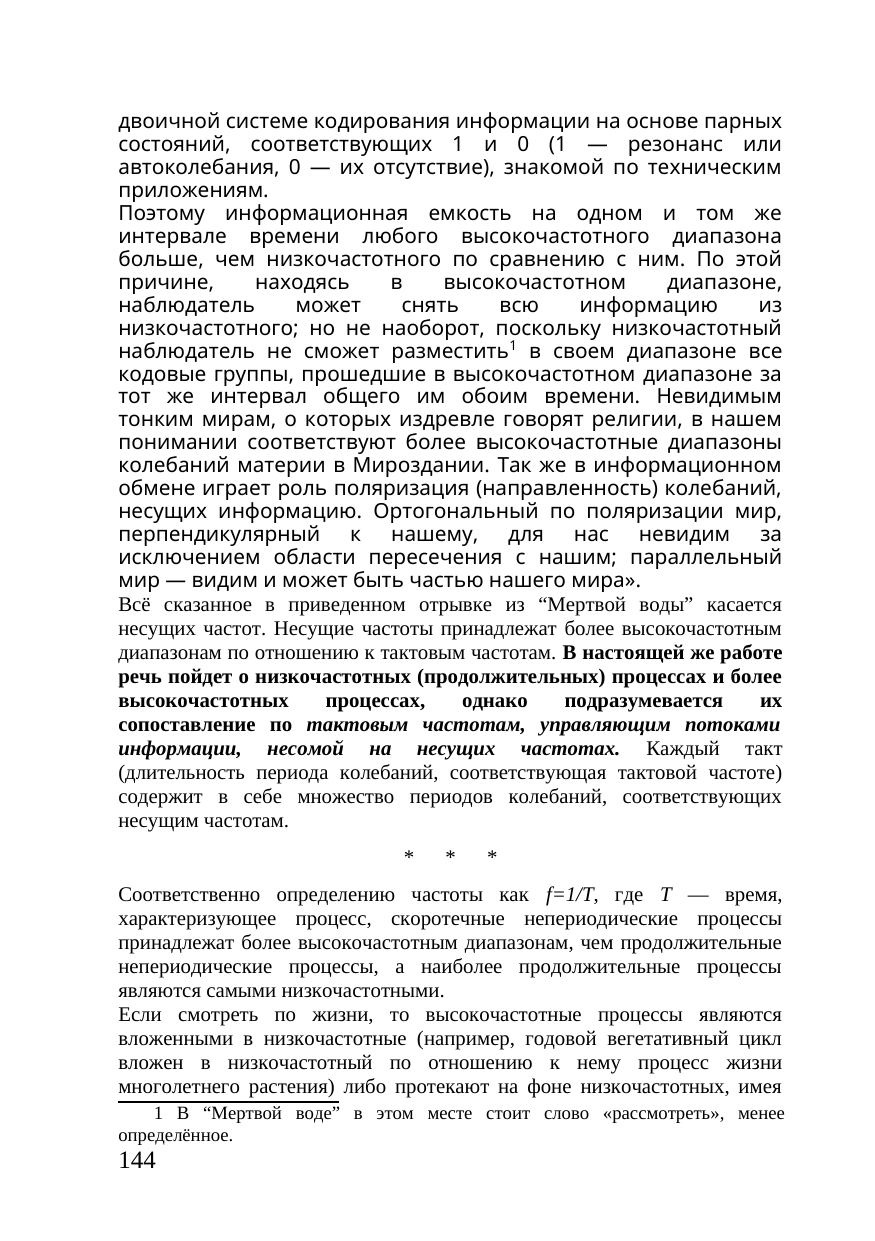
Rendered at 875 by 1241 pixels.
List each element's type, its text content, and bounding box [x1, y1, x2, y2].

text * * * [118, 845, 783, 869]
text В “Мертвой воде” в этом месте стоит слово «рассмотреть», менее определённое. [118, 1102, 786, 1145]
text Всё сказанное в приведенном отрывке из “Мертвой воды” касается несущих частот. Несущие частоты принадлежат более высокочастотным диапазонам по отношению к тактовым частотам. В настоящей же работе речь пойдет о низкочастотных (продолжительных) процессах и более высокочастотных процессах, однако подразумевается их сопоставление по тактовым частотам, управляющим потоками информации, несомой на несущих частотах. Каждый такт (длительность периода колебаний, соответствующая тактовой частоте) содержит в себе множество периодов колебаний, соответствующих несущим частотам. [118, 592, 783, 832]
text двоичной системе кодирования информации на основе парных состояний, соответствующих 1 и 0 (1 — резонанс или автоколебания, 0 — их отсутствие), знакомой по техническим приложениям. [118, 111, 783, 202]
text Поэтому информационная емкость на одном и том же интервале времени любого высокочастотного диапазона больше, чем низкочастотного по сравнению с ним. По этой причине, находясь в высокочастотном диапазоне, наблюдатель может снять всю информацию из низкочастотного; но не наоборот, поскольку низкочастотный наблюдатель не сможет разместить в своем диапазоне все кодовые группы, прошедшие в высокочастотном диапазоне за тот же интервал общего им обоим времени. Невидимым тонким мирам, о которых издревле говорят религии, в нашем понимании соответствуют более высокочастотные диапазоны колебаний материи в Мироздании. Так же в информационном обмене играет роль поляризация (направленность) колебаний, несущих информацию. Ортогональный по поляризации мир, перпендикулярный к нашему, для нас невидим за исключением области пересечения с нашим; параллельный мир — видим и может быть частью нашего мира». [118, 202, 783, 592]
text Соответственно определению частоты как f=1/T, где Т — время, характеризующее процесс, скоротечные непериодические процессы принадлежат более высокочастотным диапазонам, чем продолжительные непериодические процессы, а наиболее продолжительные процессы являются самыми низкочастотными. [118, 881, 783, 1002]
text Если смотреть по жизни, то высокочастотные процессы являются вложенными в низкочастотные (например, годовой вегетативный цикл вложен в низкочастотный по отношению к нему процесс жизни многолетнего растения) либо протекают на фоне низкочастотных, имея [118, 1002, 783, 1098]
